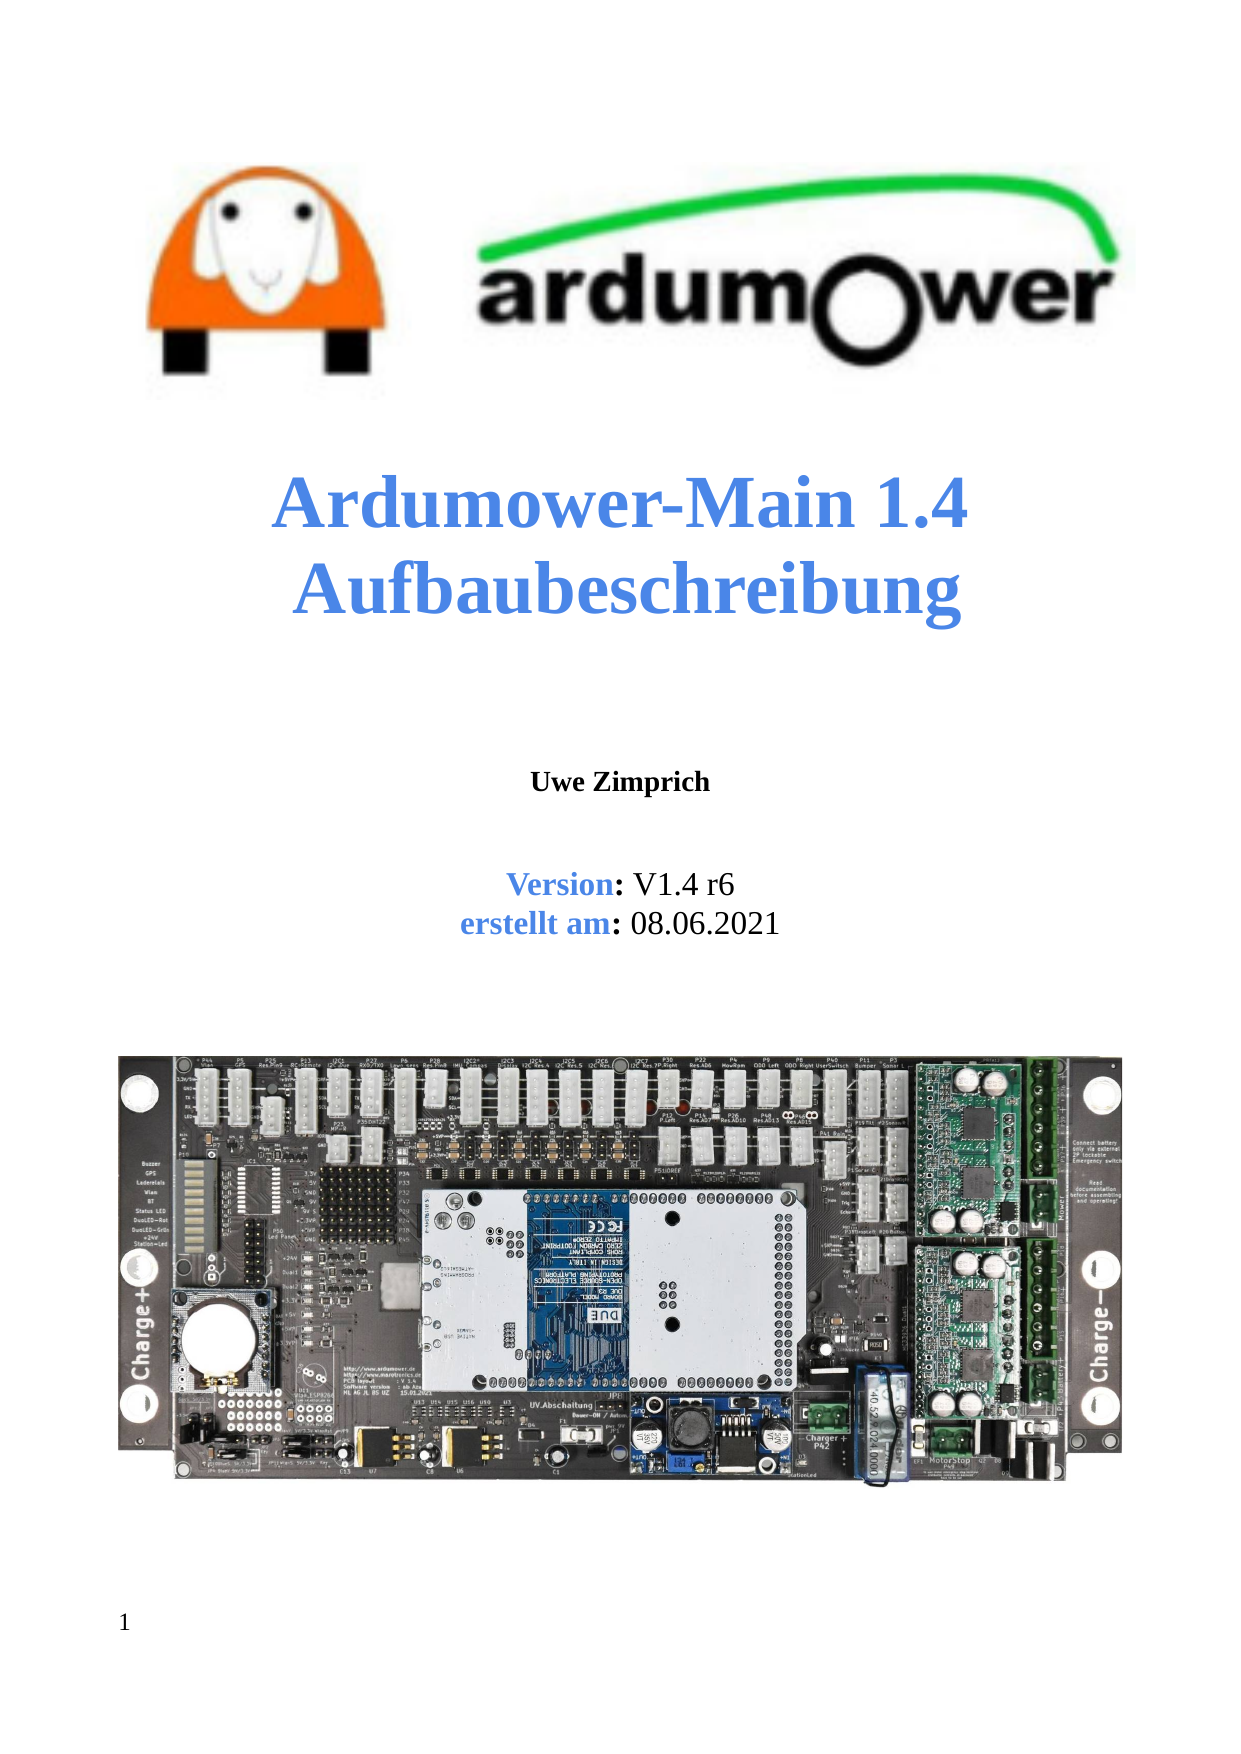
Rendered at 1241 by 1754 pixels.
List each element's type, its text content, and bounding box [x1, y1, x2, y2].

picture [121, 162, 1136, 400]
text Ardumower-Main 1.4 Aufbaubeschreibung [118, 457, 1122, 630]
text erstellt am: 08.06.2021 [118, 903, 1122, 941]
text Uwe Zimprich [118, 764, 1122, 797]
text Version: V1.4 r6 [118, 864, 1122, 903]
picture [118, 1056, 1123, 1489]
